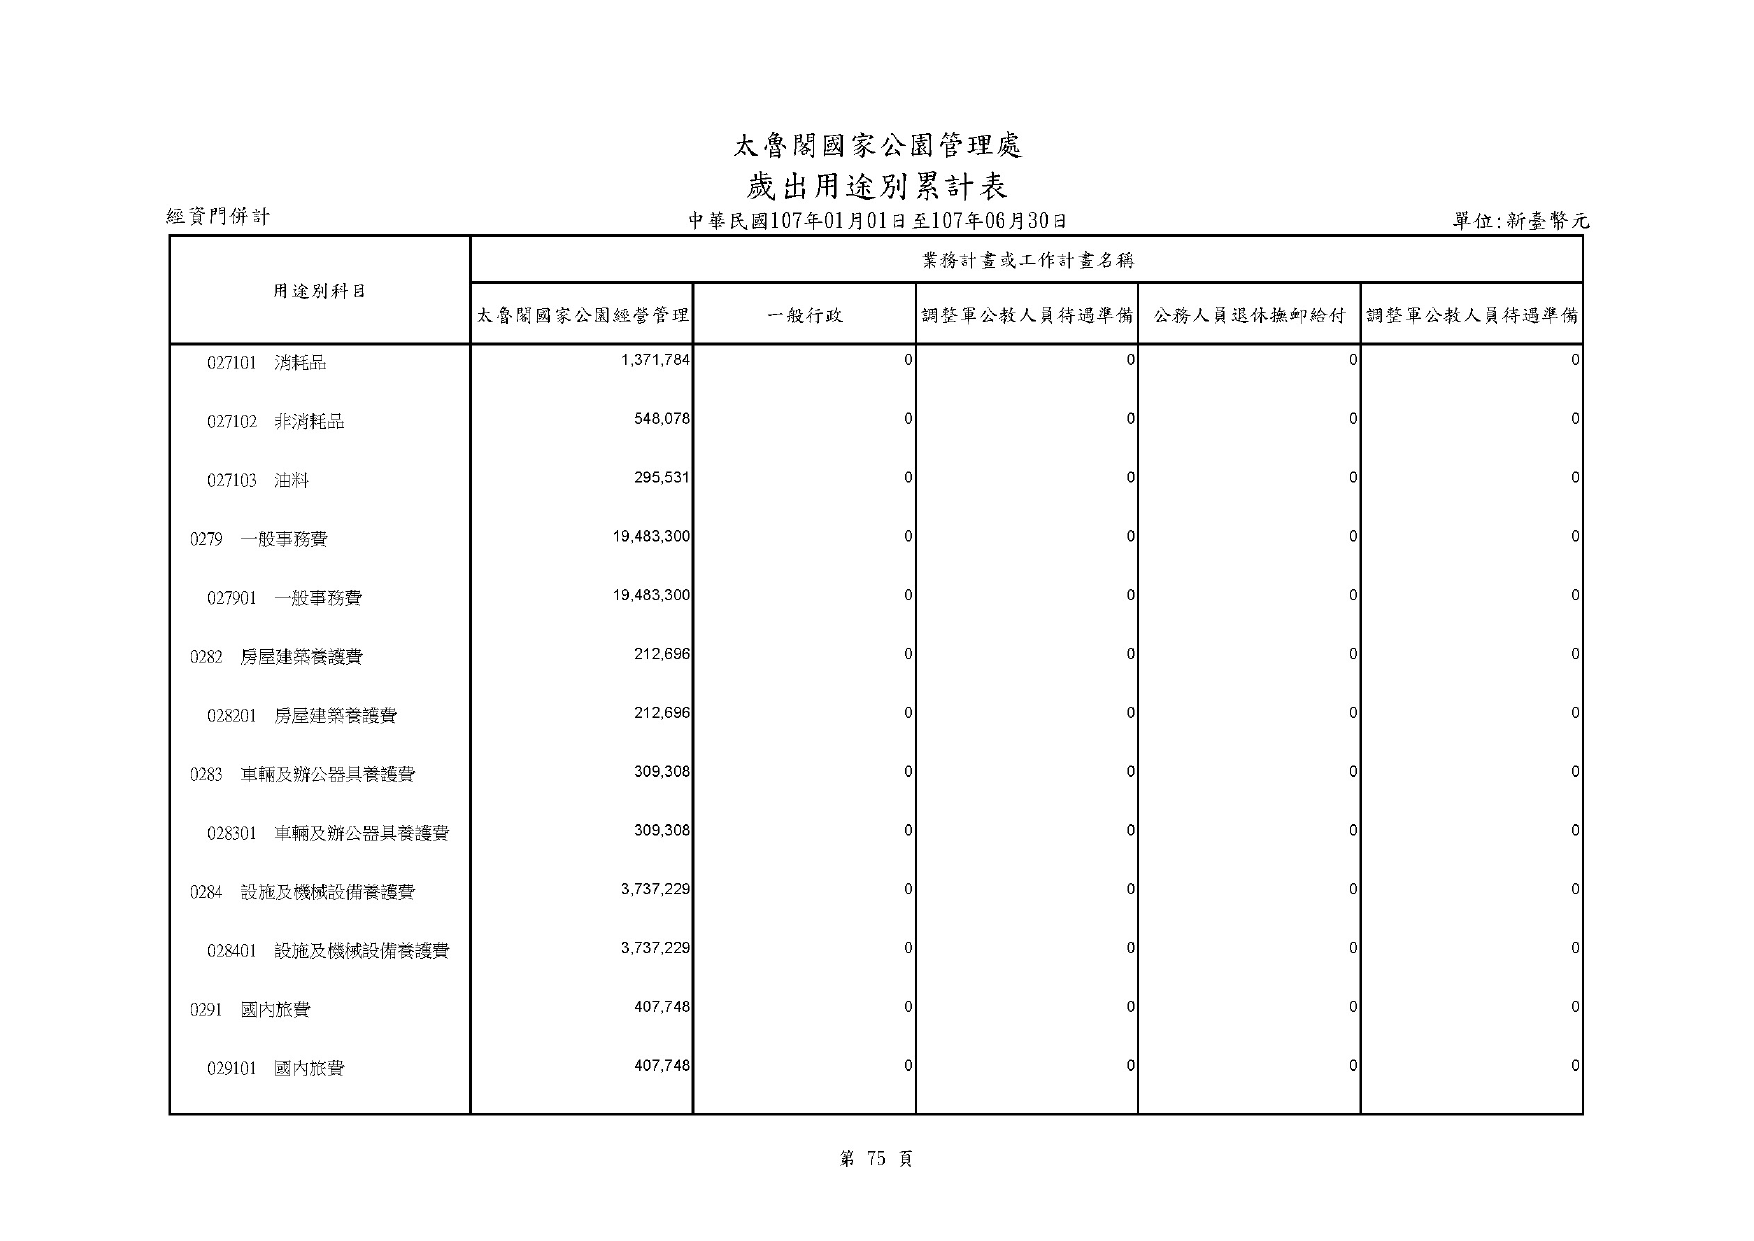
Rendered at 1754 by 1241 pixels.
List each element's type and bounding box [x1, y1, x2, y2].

picture [59, 59, 1695, 1216]
